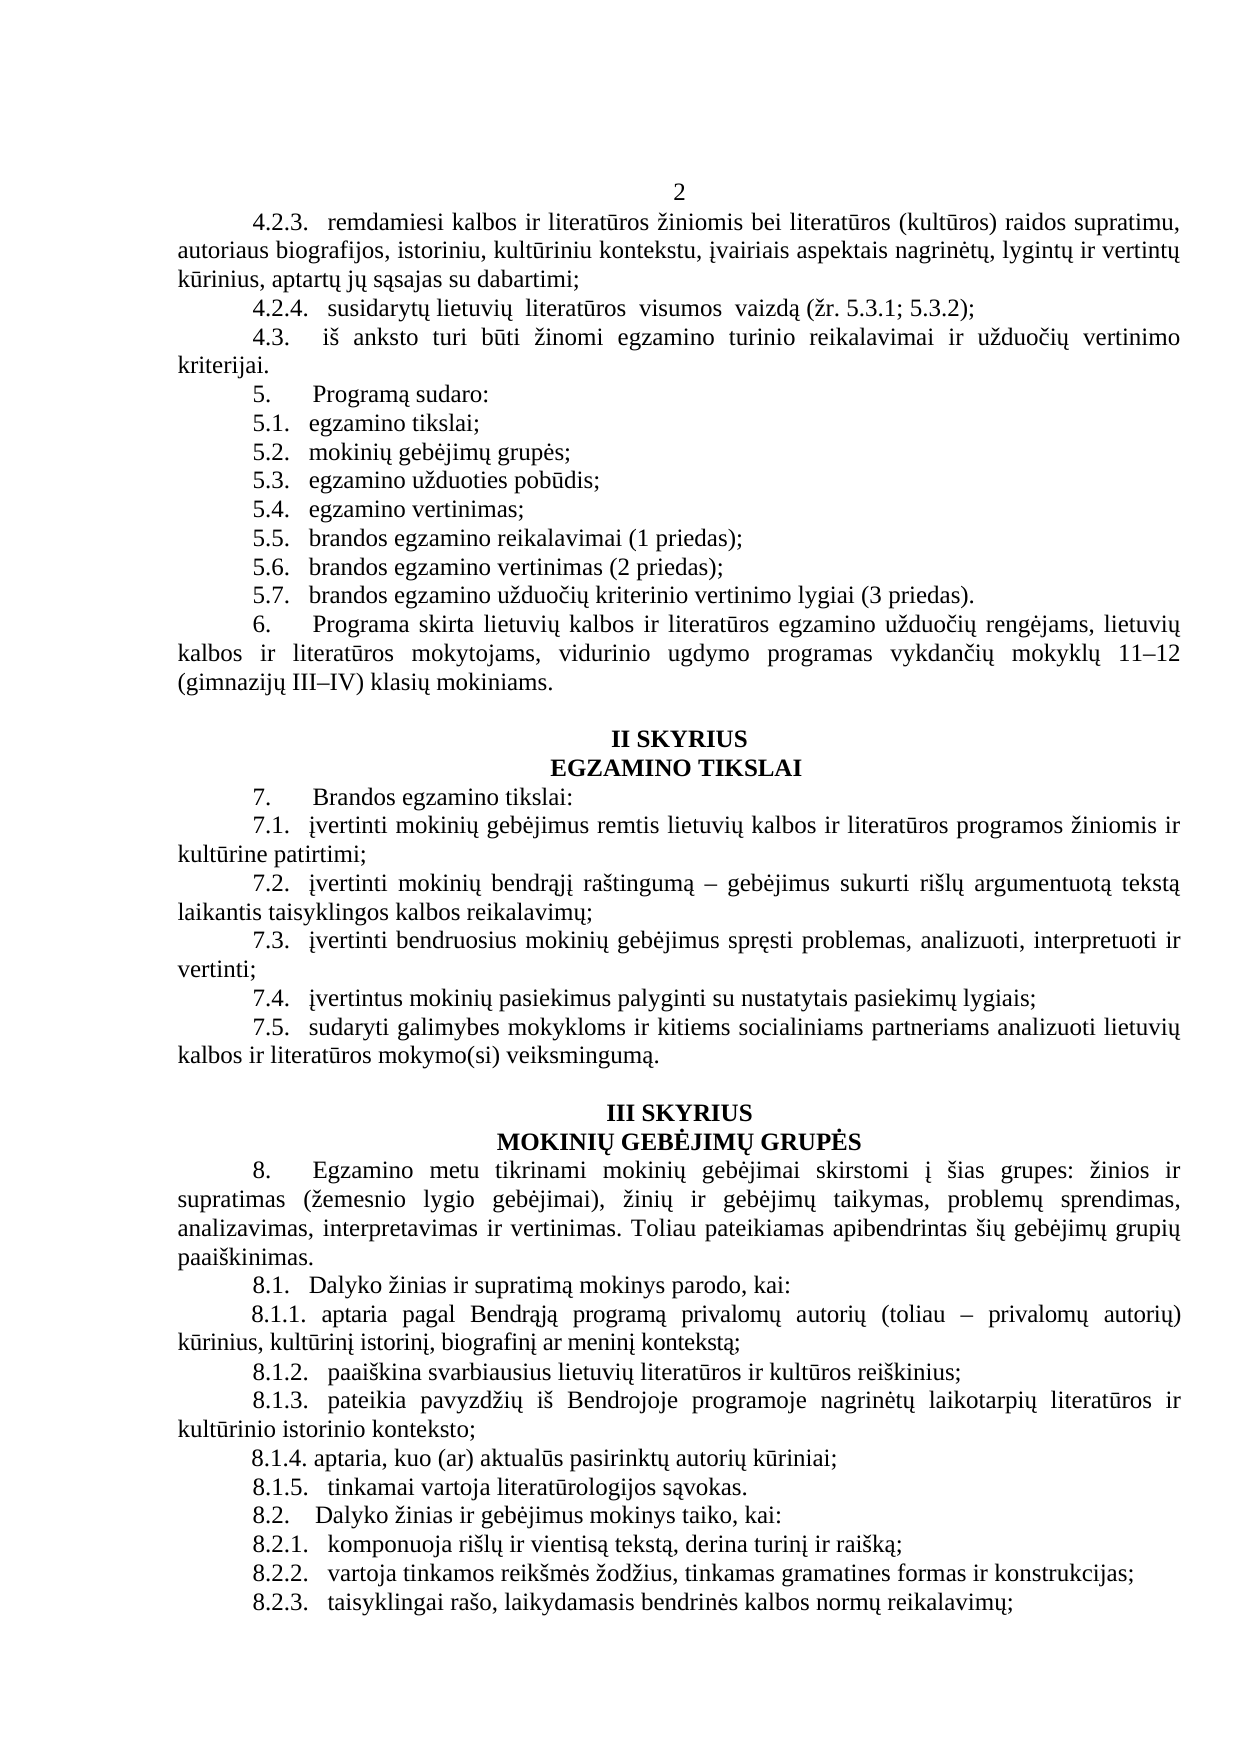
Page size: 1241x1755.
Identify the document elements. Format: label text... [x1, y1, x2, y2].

text 6. Programa skirta lietuvių kalbos ir literatūros egzamino užduočių rengėjams, lietuvių kalbos ir literatūros mokytojams, vidurinio ugdymo programas vykdančių mokyklų 11–12 (gimnazijų III–IV) klasių mokiniams. [177, 609, 1181, 695]
text 8.2.2. vartoja tinkamos reikšmės žodžius, tinkamas gramatines formas ir konstrukcijas; [177, 1558, 1181, 1587]
text 8.1.4. aptaria, kuo (ar) aktualūs pasirinktų autorių kūriniai; [177, 1443, 1181, 1472]
text 8. Egzamino metu tikrinami mokinių gebėjimai skirstomi į šias grupes: žinios ir supratimas (žemesnio lygio gebėjimai), žinių ir gebėjimų taikymas, problemų sprendimas, analizavimas, interpretavimas ir vertinimas. Toliau pateikiamas apibendrintas šių gebėjimų grupių paaiškinimas. [177, 1155, 1181, 1270]
text 8.1.2. paaiškina svarbiausius lietuvių literatūros ir kultūros reiškinius; [177, 1357, 1181, 1385]
text 8.1. Dalyko žinias ir supratimą mokinys parodo, kai: [177, 1270, 1181, 1299]
text 5.5. brandos egzamino reikalavimai (1 priedas); [177, 523, 1181, 552]
text 5.2. mokinių gebėjimų grupės; [177, 437, 1181, 465]
text 5.4. egzamino vertinimas; [177, 494, 1181, 523]
text 7.3. įvertinti bendruosius mokinių gebėjimus spręsti problemas, analizuoti, interpretuoti ir vertinti; [177, 925, 1181, 983]
text III SKYRIUS [177, 1098, 1181, 1127]
text 8.2.3. taisyklingai rašo, laikydamasis bendrinės kalbos normų reikalavimų; [177, 1587, 1181, 1615]
text 4.3. iš anksto turi būti žinomi egzamino turinio reikalavimai ir užduočių vertinimo kriterijai. [177, 322, 1181, 379]
text 5.1. egzamino tikslai; [177, 408, 1181, 437]
text 8.2. Dalyko žinias ir gebėjimus mokinys taiko, kai: [177, 1500, 1181, 1529]
text MOKINIŲ GEBĖJIMŲ GRUPĖS [177, 1127, 1181, 1155]
text 4.2.3. remdamiesi kalbos ir literatūros žiniomis bei literatūros (kultūros) raidos supratimu, autoriaus biografijos, istoriniu, kultūriniu kontekstu, įvairiais aspektais nagrinėtų, lygintų ir vertintų kūrinius, aptartų jų sąsajas su dabartimi; [177, 207, 1181, 293]
text 5. Programą sudaro: [177, 379, 1181, 408]
text II SKYRIUS [177, 724, 1181, 753]
text 7.5. sudaryti galimybes mokykloms ir kitiems socialiniams partneriams analizuoti lietuvių kalbos ir literatūros mokymo(si) veiksmingumą. [177, 1012, 1181, 1069]
text 5.3. egzamino užduoties pobūdis; [177, 465, 1181, 494]
text 7.2. įvertinti mokinių bendrąjį raštingumą – gebėjimus sukurti rišlų argumentuotą tekstą laikantis taisyklingos kalbos reikalavimų; [177, 868, 1181, 925]
text EGZAMINO TIKSLAI [177, 753, 1181, 782]
text 5.7. brandos egzamino užduočių kriterinio vertinimo lygiai (3 priedas). [177, 580, 1181, 609]
text 5.6. brandos egzamino vertinimas (2 priedas); [177, 552, 1181, 580]
text 4.2.4. susidarytų lietuvių literatūros visumos vaizdą (žr. 5.3.1; 5.3.2); [177, 293, 1181, 322]
text 7.1. įvertinti mokinių gebėjimus remtis lietuvių kalbos ir literatūros programos žiniomis ir kultūrine patirtimi; [177, 810, 1181, 868]
text 8.1.1. aptaria pagal Bendrąją programą privalomų autorių (toliau – privalomų autorių) kūrinius, kultūrinį istorinį, biografinį ar meninį kontekstą; [177, 1299, 1181, 1357]
text 8.1.5. tinkamai vartoja literatūrologijos sąvokas. [177, 1472, 1181, 1500]
text 7. Brandos egzamino tikslai: [177, 782, 1181, 810]
text 8.1.3. pateikia pavyzdžių iš Bendrojoje programoje nagrinėtų laikotarpių literatūros ir kultūrinio istorinio konteksto; [177, 1385, 1181, 1443]
text 7.4. įvertintus mokinių pasiekimus palyginti su nustatytais pasiekimų lygiais; [177, 983, 1181, 1012]
text 8.2.1. komponuoja rišlų ir vientisą tekstą, derina turinį ir raišką; [177, 1529, 1181, 1558]
